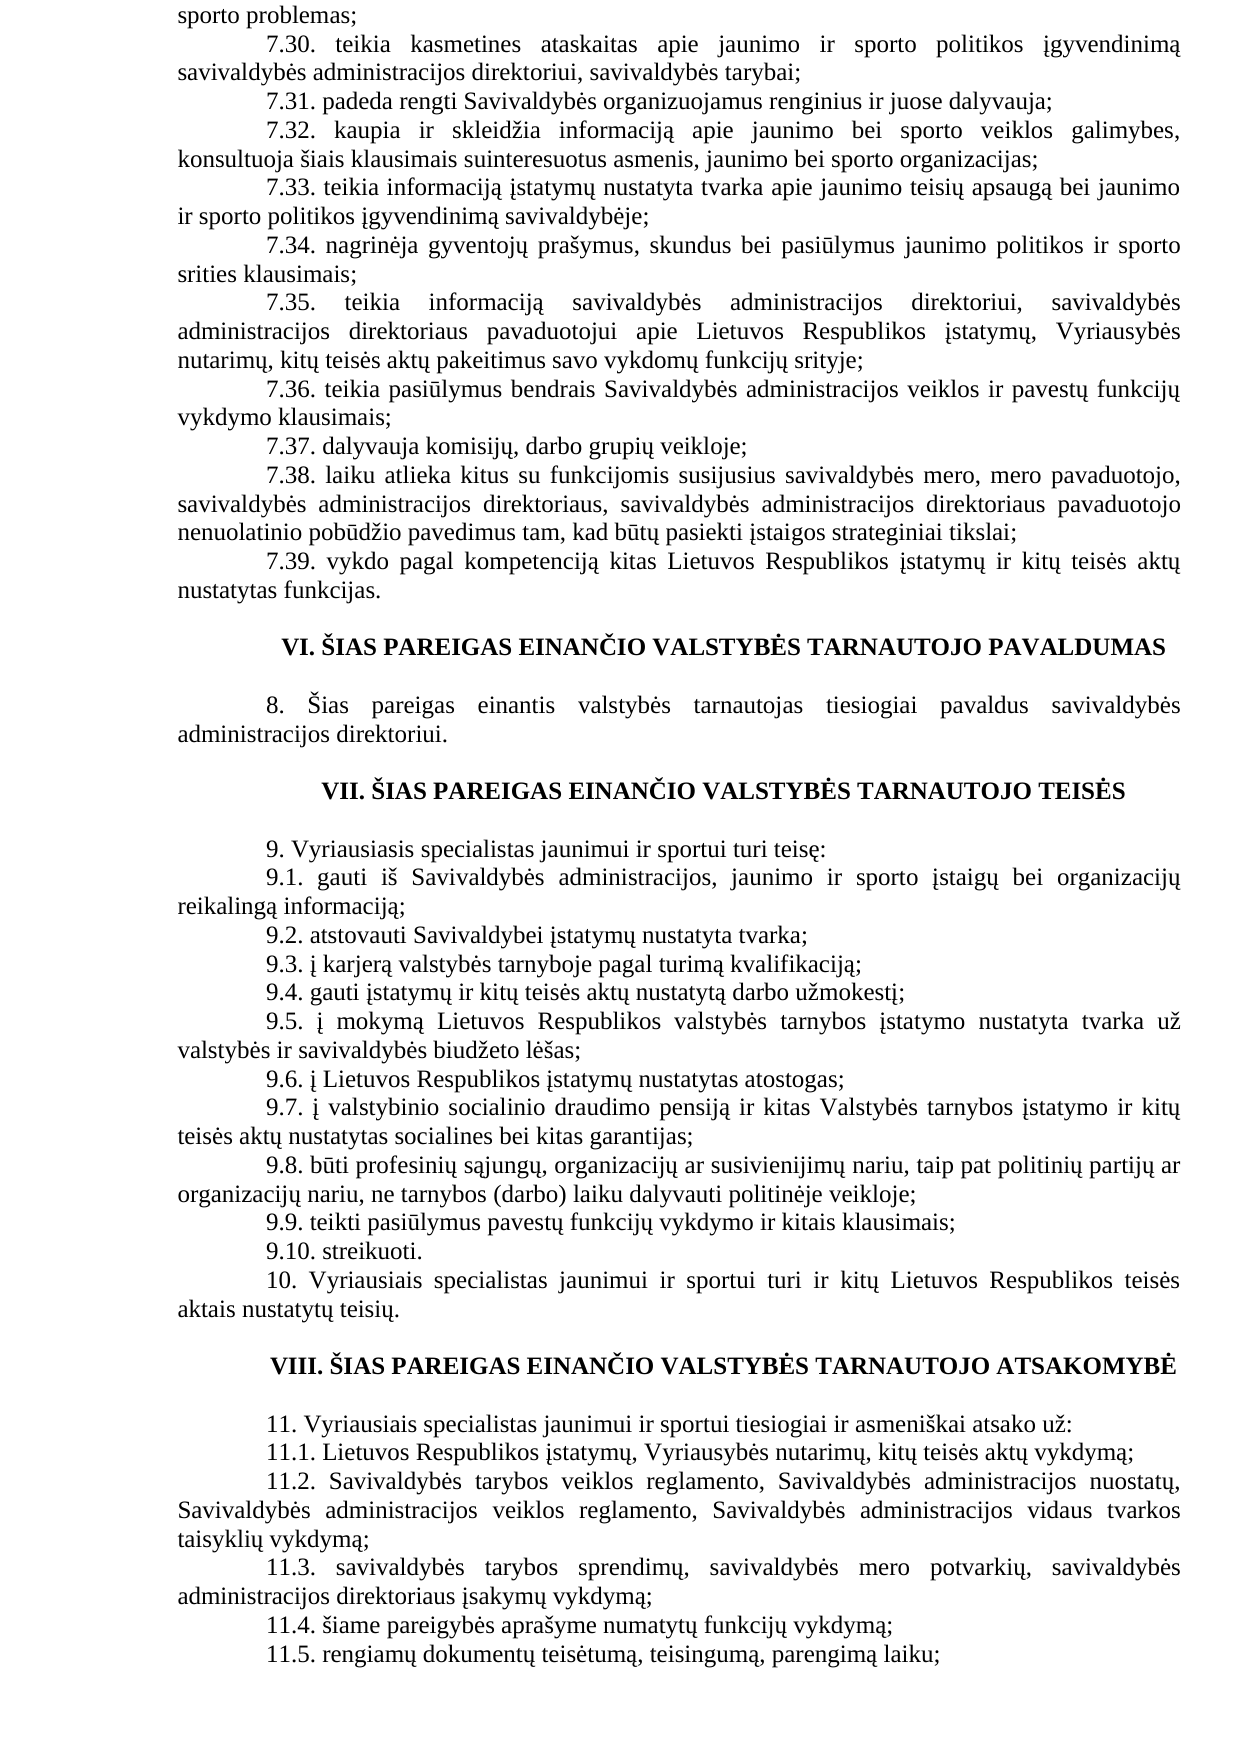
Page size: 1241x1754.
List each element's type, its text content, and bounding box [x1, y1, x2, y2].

text 7.34. nagrinėja gyventojų prašymus, skundus bei pasiūlymus jaunimo politikos ir sporto srities klausimais; [177, 230, 1181, 287]
text sporto problemas; [177, 0, 1181, 29]
text 7.31. padeda rengti Savivaldybės organizuojamus renginius ir juose dalyvauja; [177, 86, 1181, 115]
text 9. Vyriausiasis specialistas jaunimui ir sportui turi teisę: [177, 834, 1181, 862]
text VII. ŠIAS PAREIGAS EINANČIO VALSTYBĖS TARNAUTOJO TEISĖS [177, 776, 1181, 805]
text 9.3. į karjerą valstybės tarnyboje pagal turimą kvalifikaciją; [177, 949, 1181, 977]
text 10. Vyriausiais specialistas jaunimui ir sportui turi ir kitų Lietuvos Respublikos teisės aktais nustatytų teisių. [177, 1265, 1181, 1322]
text 9.6. į Lietuvos Respublikos įstatymų nustatytas atostogas; [177, 1064, 1181, 1092]
text VI. ŠIAS PAREIGAS EINANČIO VALSTYBĖS TARNAUTOJO PAVALDUMAS [177, 632, 1181, 661]
text 11. Vyriausiais specialistas jaunimui ir sportui tiesiogiai ir asmeniškai atsako už: [177, 1409, 1181, 1437]
text 9.2. atstovauti Savivaldybei įstatymų nustatyta tvarka; [177, 920, 1181, 949]
text 7.35. teikia informaciją savivaldybės administracijos direktoriui, savivaldybės administracijos direktoriaus pavaduotojui apie Lietuvos Respublikos įstatymų, Vyriausybės nutarimų, kitų teisės aktų pakeitimus savo vykdomų funkcijų srityje; [177, 287, 1181, 374]
text 7.36. teikia pasiūlymus bendrais Savivaldybės administracijos veiklos ir pavestų funkcijų vykdymo klausimais; [177, 374, 1181, 431]
text 11.2. Savivaldybės tarybos veiklos reglamento, Savivaldybės administracijos nuostatų, Savivaldybės administracijos veiklos reglamento, Savivaldybės administracijos vidaus tvarkos taisyklių vykdymą; [177, 1466, 1181, 1552]
text 9.8. būti profesinių sąjungų, organizacijų ar susivienijimų nariu, taip pat politinių partijų ar organizacijų nariu, ne tarnybos (darbo) laiku dalyvauti politinėje veikloje; [177, 1150, 1181, 1207]
text 9.4. gauti įstatymų ir kitų teisės aktų nustatytą darbo užmokestį; [177, 977, 1181, 1006]
text 9.5. į mokymą Lietuvos Respublikos valstybės tarnybos įstatymo nustatyta tvarka už valstybės ir savivaldybės biudžeto lėšas; [177, 1006, 1181, 1064]
text 9.1. gauti iš Savivaldybės administracijos, jaunimo ir sporto įstaigų bei organizacijų reikalingą informaciją; [177, 862, 1181, 920]
text 11.3. savivaldybės tarybos sprendimų, savivaldybės mero potvarkių, savivaldybės administracijos direktoriaus įsakymų vykdymą; [177, 1552, 1181, 1610]
text 9.7. į valstybinio socialinio draudimo pensiją ir kitas Valstybės tarnybos įstatymo ir kitų teisės aktų nustatytas socialines bei kitas garantijas; [177, 1092, 1181, 1150]
text VIII. ŠIAS PAREIGAS EINANČIO VALSTYBĖS TARNAUTOJO ATSAKOMYBĖ [177, 1351, 1181, 1380]
text 7.33. teikia informaciją įstatymų nustatyta tvarka apie jaunimo teisių apsaugą bei jaunimo ir sporto politikos įgyvendinimą savivaldybėje; [177, 172, 1181, 230]
text 11.5. rengiamų dokumentų teisėtumą, teisingumą, parengimą laiku; [177, 1639, 1181, 1667]
text 11.1. Lietuvos Respublikos įstatymų, Vyriausybės nutarimų, kitų teisės aktų vykdymą; [177, 1437, 1181, 1466]
text 11.4. šiame pareigybės aprašyme numatytų funkcijų vykdymą; [177, 1610, 1181, 1639]
text 7.39. vykdo pagal kompetenciją kitas Lietuvos Respublikos įstatymų ir kitų teisės aktų nustatytas funkcijas. [177, 546, 1181, 604]
text 9.9. teikti pasiūlymus pavestų funkcijų vykdymo ir kitais klausimais; [177, 1207, 1181, 1236]
text 9.10. streikuoti. [177, 1236, 1181, 1265]
text 7.32. kaupia ir skleidžia informaciją apie jaunimo bei sporto veiklos galimybes, konsultuoja šiais klausimais suinteresuotus asmenis, jaunimo bei sporto organizacijas; [177, 115, 1181, 172]
text 7.38. laiku atlieka kitus su funkcijomis susijusius savivaldybės mero, mero pavaduotojo, savivaldybės administracijos direktoriaus, savivaldybės administracijos direktoriaus pavaduotojo nenuolatinio pobūdžio pavedimus tam, kad būtų pasiekti įstaigos strateginiai tikslai; [177, 460, 1181, 546]
text 8. Šias pareigas einantis valstybės tarnautojas tiesiogiai pavaldus savivaldybės administracijos direktoriui. [177, 690, 1181, 747]
text 7.30. teikia kasmetines ataskaitas apie jaunimo ir sporto politikos įgyvendinimą savivaldybės administracijos direktoriui, savivaldybės tarybai; [177, 29, 1181, 86]
text 7.37. dalyvauja komisijų, darbo grupių veikloje; [177, 431, 1181, 460]
